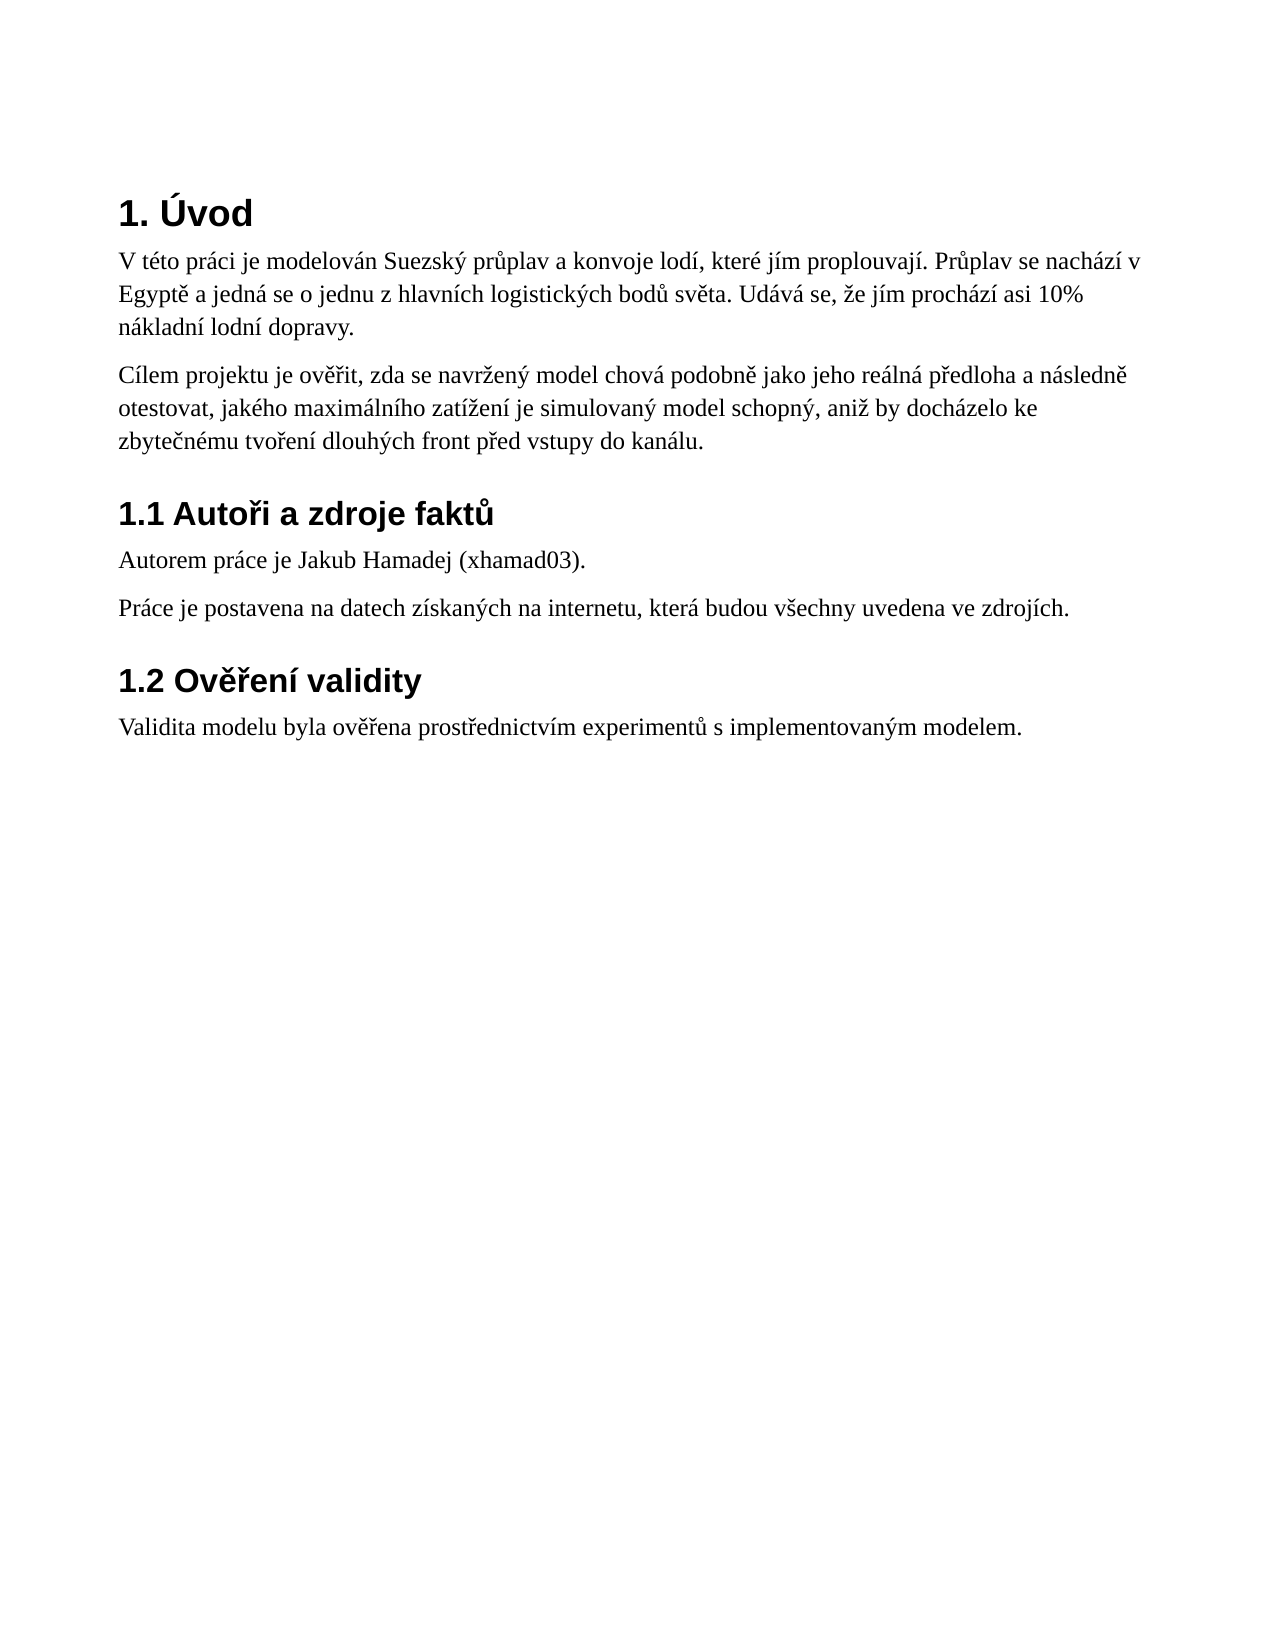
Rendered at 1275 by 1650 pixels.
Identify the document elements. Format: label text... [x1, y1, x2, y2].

text V této práci je modelován Suezský průplav a konvoje lodí, které jím proplouvají. Průplav se nachází v Egyptě a jedná se o jednu z hlavních logistických bodů světa. Udává se, že jím prochází asi 10% nákladní lodní dopravy. [118, 246, 1157, 341]
text Práce je postavena na datech získaných na internetu, která budou všechny uvedena ve zdrojích. [118, 593, 1157, 622]
text Cílem projektu je ověřit, zda se navržený model chová podobně jako jeho reálná předloha a následně otestovat, jakého maximálního zatížení je simulovaný model schopný, aniž by docházelo ke zbytečnému tvoření dlouhých front před vstupy do kanálu. [118, 360, 1157, 455]
subtitle 1. Úvod [118, 191, 1157, 234]
subtitle 1.2 Ověření validity [118, 661, 1157, 700]
subtitle 1.1 Autoři a zdroje faktů [118, 494, 1157, 533]
text Validita modelu byla ověřena prostřednictvím experimentů s implementovaným modelem. [118, 712, 1157, 741]
text Autorem práce je Jakub Hamadej (xhamad03). [118, 545, 1157, 574]
